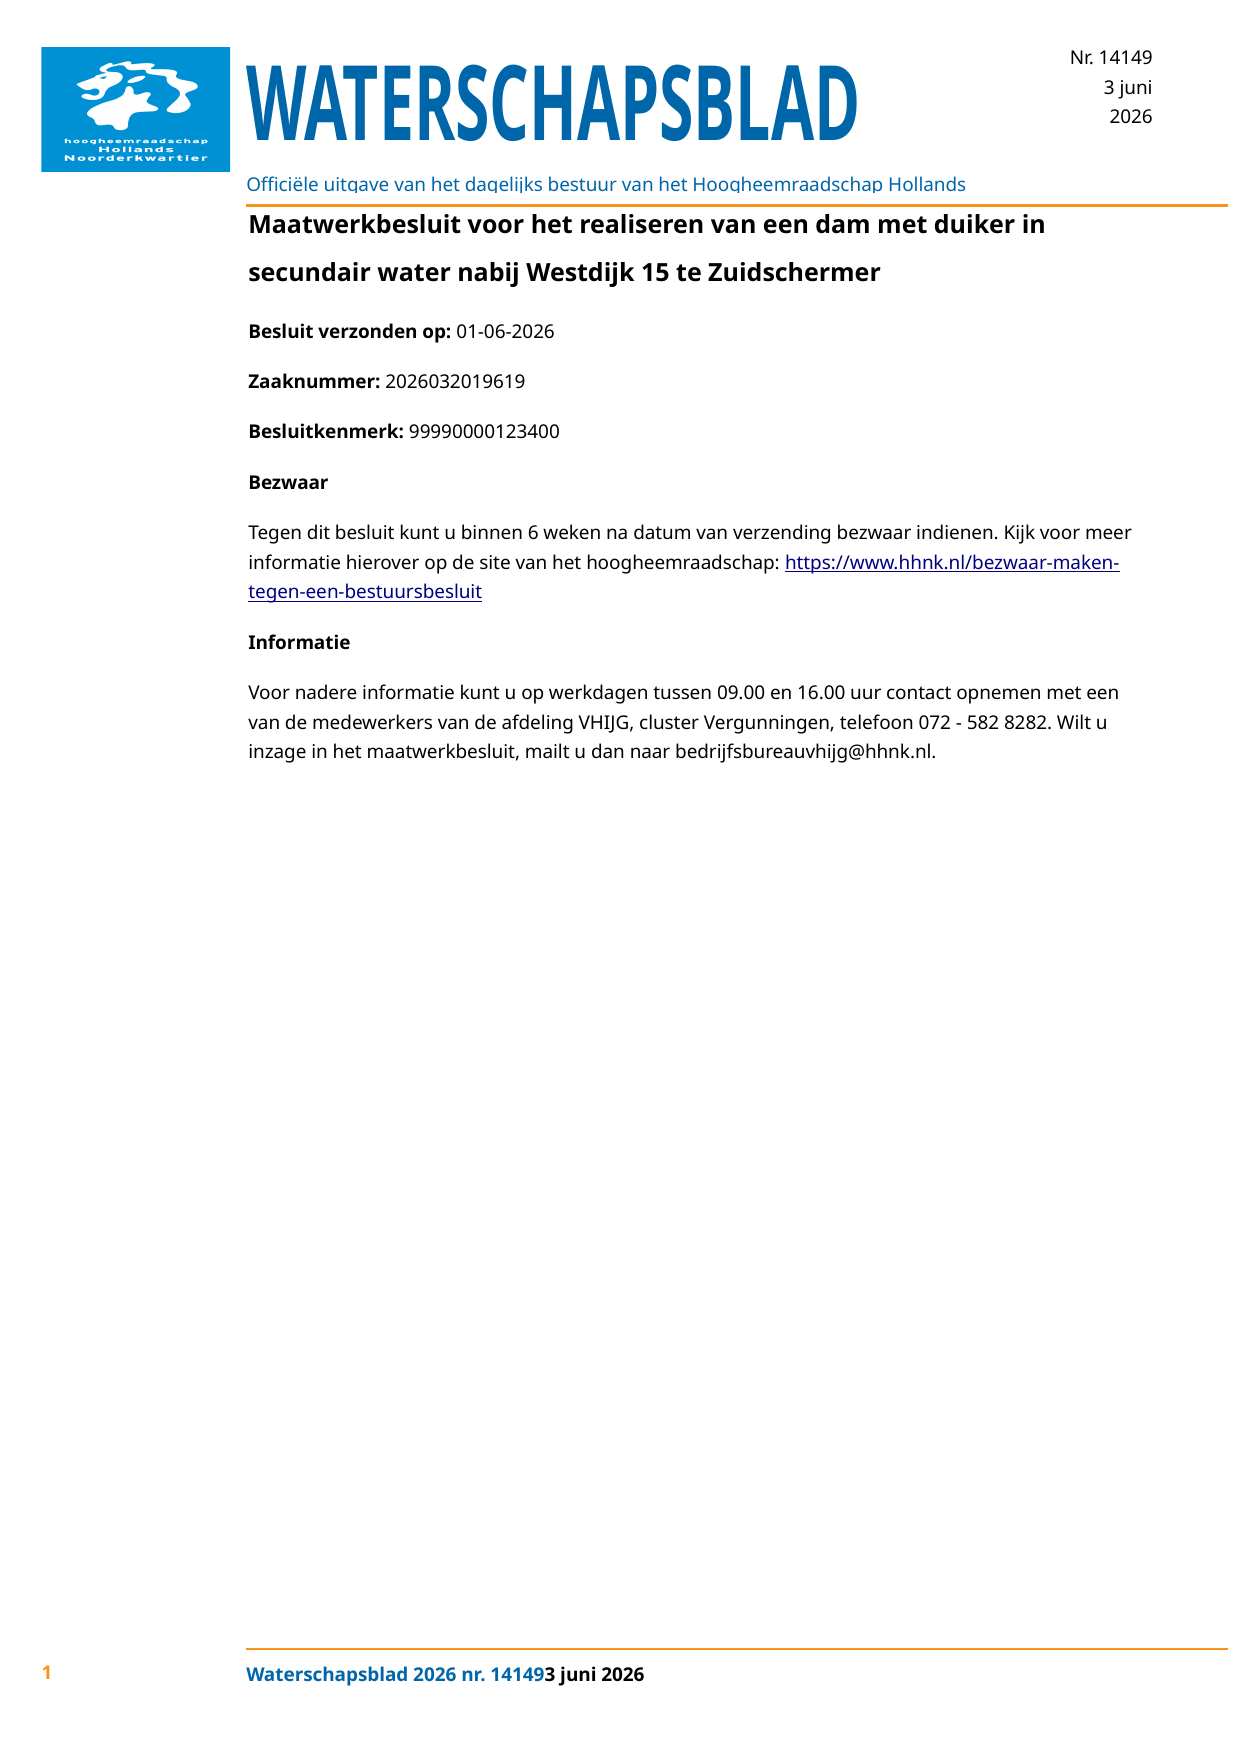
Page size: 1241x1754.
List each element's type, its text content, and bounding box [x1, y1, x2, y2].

text Besluitkenmerk: 99990000123400 [248, 419, 1152, 444]
picture [129, 76, 144, 82]
text Voor nadere informatie kunt u op werkdagen tussen 09.00 en 16.00 uur contact opnemen met een van de medewerkers van de afdeling VHIJG, cluster Vergunningen, telefoon 072 - 582 8282. Wilt u inzage in het maatwerkbesluit, mailt u dan naar bedrijfsbureauvhijg@hhnk.nl. [248, 679, 1152, 764]
text Zaaknummer: 2026032019619 [248, 368, 1152, 394]
text Maatwerkbesluit voor het realiseren van een dam met duiker in secundair water nabij Westdijk 15 te Zuidschermer [248, 207, 1152, 288]
picture [78, 64, 122, 99]
text Informatie [248, 629, 1152, 655]
text Besluit verzonden op: 01-06-2026 [248, 318, 1152, 344]
text Tegen dit besluit kunt u binnen 6 weken na datum van verzending bezwaar indienen. Kijk voor meer informatie hierover op de site van het hoogheemraadschap: https://www.hhnk.nl/bezwaar-maken-tegen-een-bestuursbesluit [248, 519, 1152, 604]
picture [118, 62, 197, 112]
picture [88, 87, 157, 130]
text Bezwaar [248, 469, 1152, 495]
